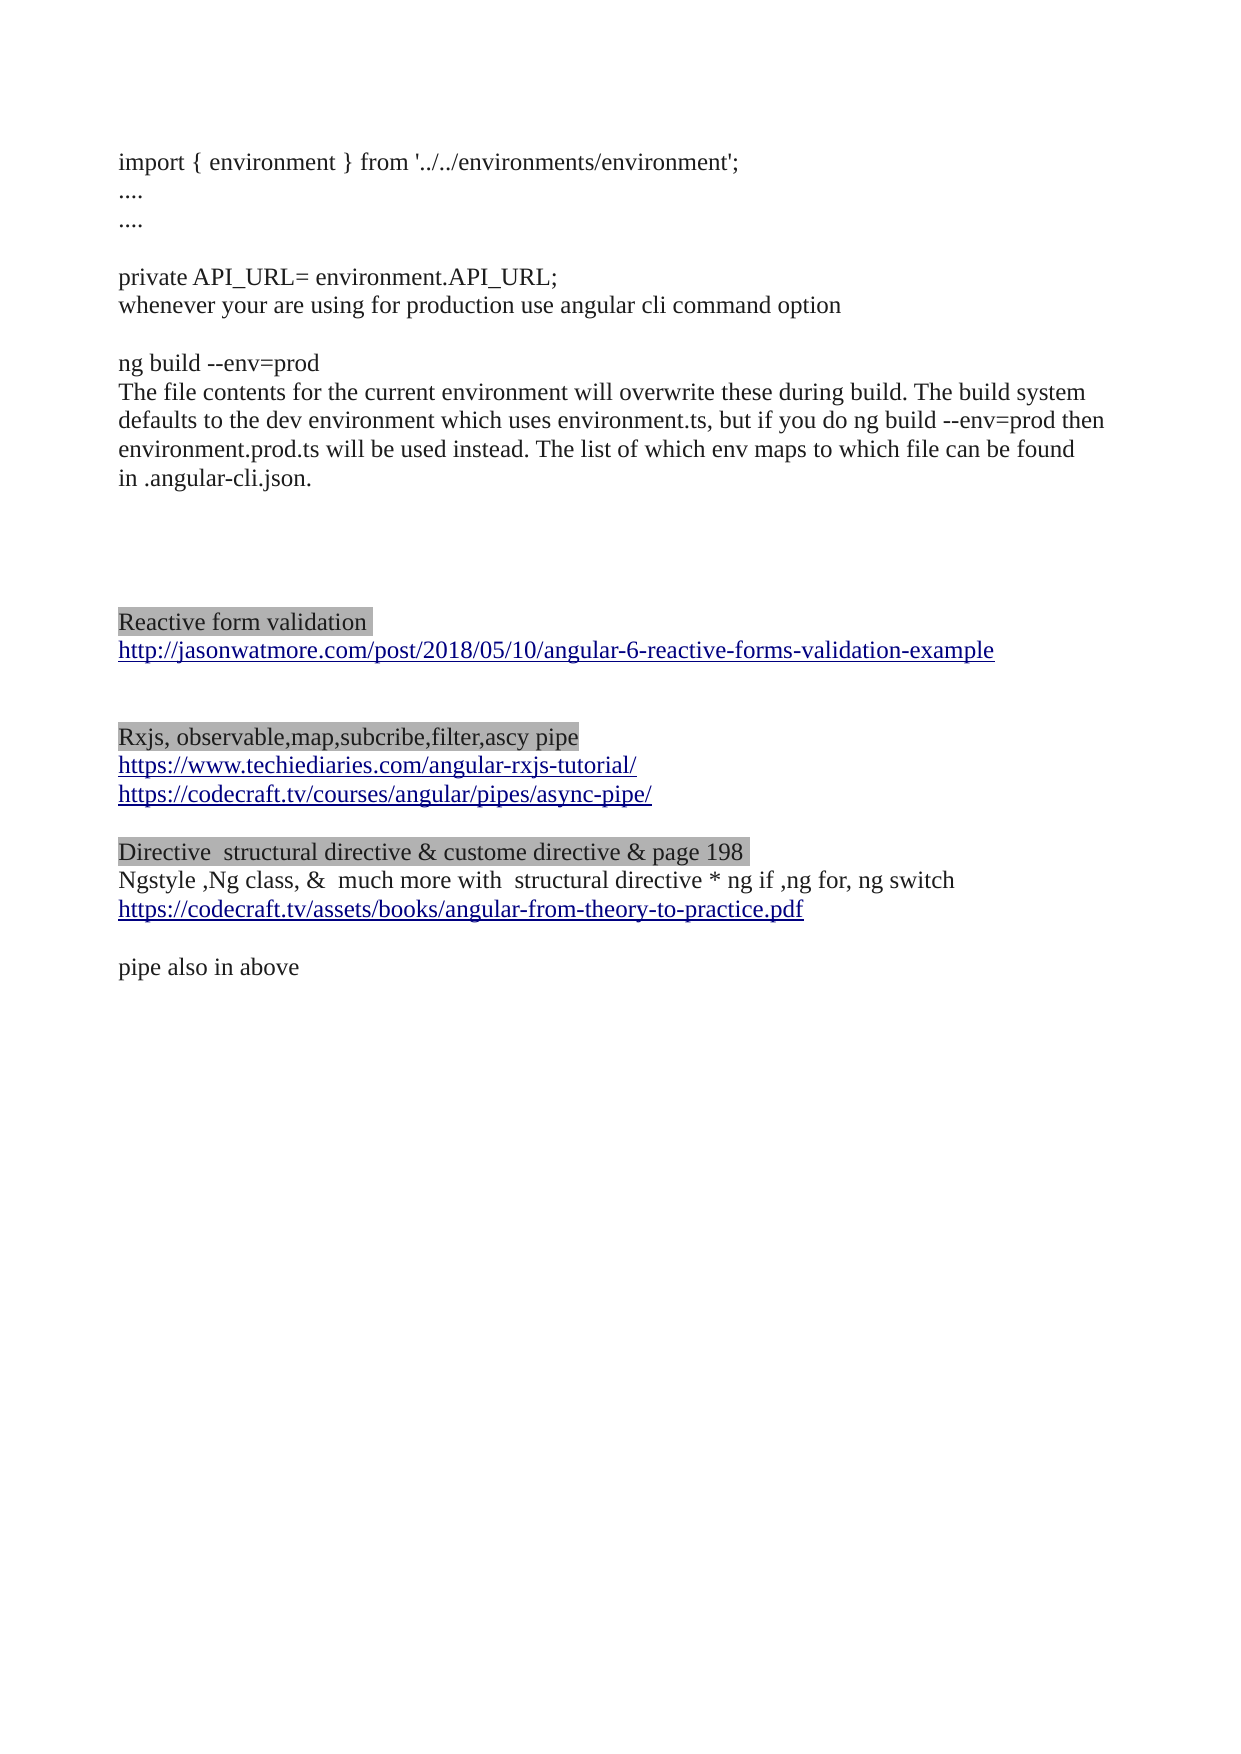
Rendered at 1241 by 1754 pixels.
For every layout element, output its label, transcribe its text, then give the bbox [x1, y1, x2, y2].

text https://codecraft.tv/assets/books/angular-from-theory-to-practice.pdf [118, 894, 1122, 923]
text private API_URL= environment.API_URL; [118, 262, 1122, 291]
text Ngstyle ,Ng class, & much more with structural directive * ng if ,ng for, ng switch [118, 866, 1122, 894]
text http://jasonwatmore.com/post/2018/05/10/angular-6-reactive-forms-validation-example [118, 636, 1122, 664]
text https://codecraft.tv/courses/angular/pipes/async-pipe/ [118, 779, 1122, 808]
text https://www.techiediaries.com/angular-rxjs-tutorial/ [118, 751, 1122, 779]
text pipe also in above [118, 952, 1122, 981]
text ng build --env=prod [118, 348, 1122, 377]
text .... [118, 204, 1122, 233]
text whenever your are using for production use angular cli command option [118, 291, 1122, 319]
text import { environment } from '../../environments/environment'; [118, 147, 1122, 176]
text The file contents for the current environment will overwrite these during build. The build system defaults to the dev environment which uses environment.ts, but if you do ng build --env=prod then environment.prod.ts will be used instead. The list of which env maps to which file can be found in .angular-cli.json. [118, 377, 1122, 492]
text Directive structural directive & custome directive & page 198 [118, 837, 1122, 866]
text Reactive form validation [118, 607, 1122, 636]
text .... [118, 176, 1122, 204]
text Rxjs, observable,map,subcribe,filter,ascy pipe [118, 722, 1122, 751]
